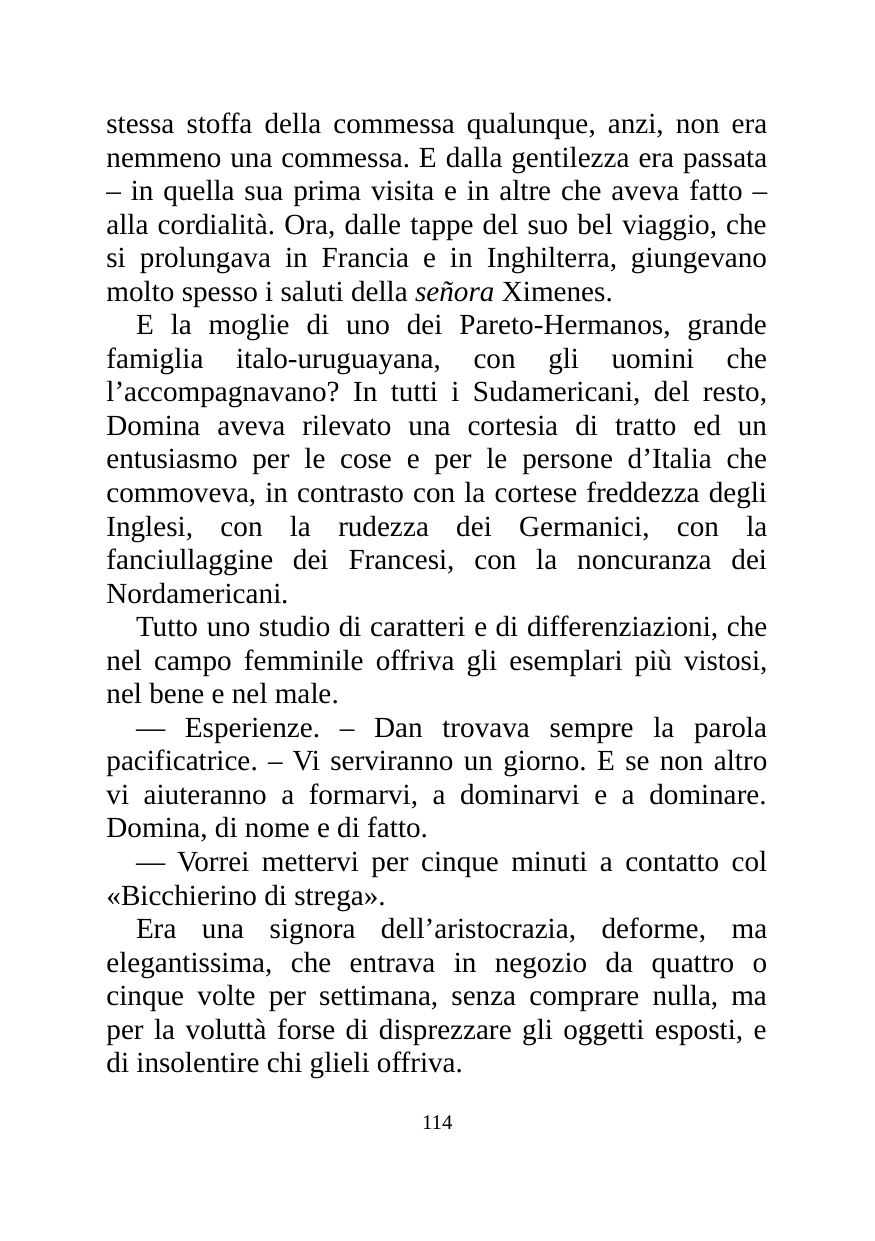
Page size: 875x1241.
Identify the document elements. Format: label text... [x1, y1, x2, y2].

text — Vorrei mettervi per cinque minuti a contatto col «Bicchierino di strega». [106, 844, 768, 911]
text — Esperienze. – Dan trovava sempre la parola pacificatrice. – Vi serviranno un giorno. E se non altro vi aiuteranno a formarvi, a dominarvi e a dominare. Domina, di nome e di fatto. [106, 710, 768, 844]
text Era una signora dell’aristocrazia, deforme, ma elegantissima, che entrava in negozio da quattro o cinque volte per settimana, senza comprare nulla, ma per la voluttà forse di disprezzare gli oggetti esposti, e di insolentire chi glieli offriva. [106, 911, 768, 1079]
text stessa stoffa della commessa qualunque, anzi, non era nemmeno una commessa. E dalla gentilezza era passata – in quella sua prima visita e in altre che aveva fatto – alla cordialità. Ora, dalle tappe del suo bel viaggio, che si prolungava in Francia e in Inghilterra, giungevano molto spesso i saluti della señora Ximenes. [106, 106, 768, 307]
text Tutto uno studio di caratteri e di differenziazioni, che nel campo femminile offriva gli esemplari più vistosi, nel bene e nel male. [106, 609, 768, 710]
text E la moglie di uno dei Pareto-Hermanos, grande famiglia italo-uruguayana, con gli uomini che l’accompagnavano? In tutti i Sudamericani, del resto, Domina aveva rilevato una cortesia di tratto ed un entusiasmo per le cose e per le persone d’Italia che commoveva, in contrasto con la cortese freddezza degli Inglesi, con la rudezza dei Germanici, con la fanciullaggine dei Francesi, con la noncuranza dei Nordamericani. [106, 307, 768, 609]
